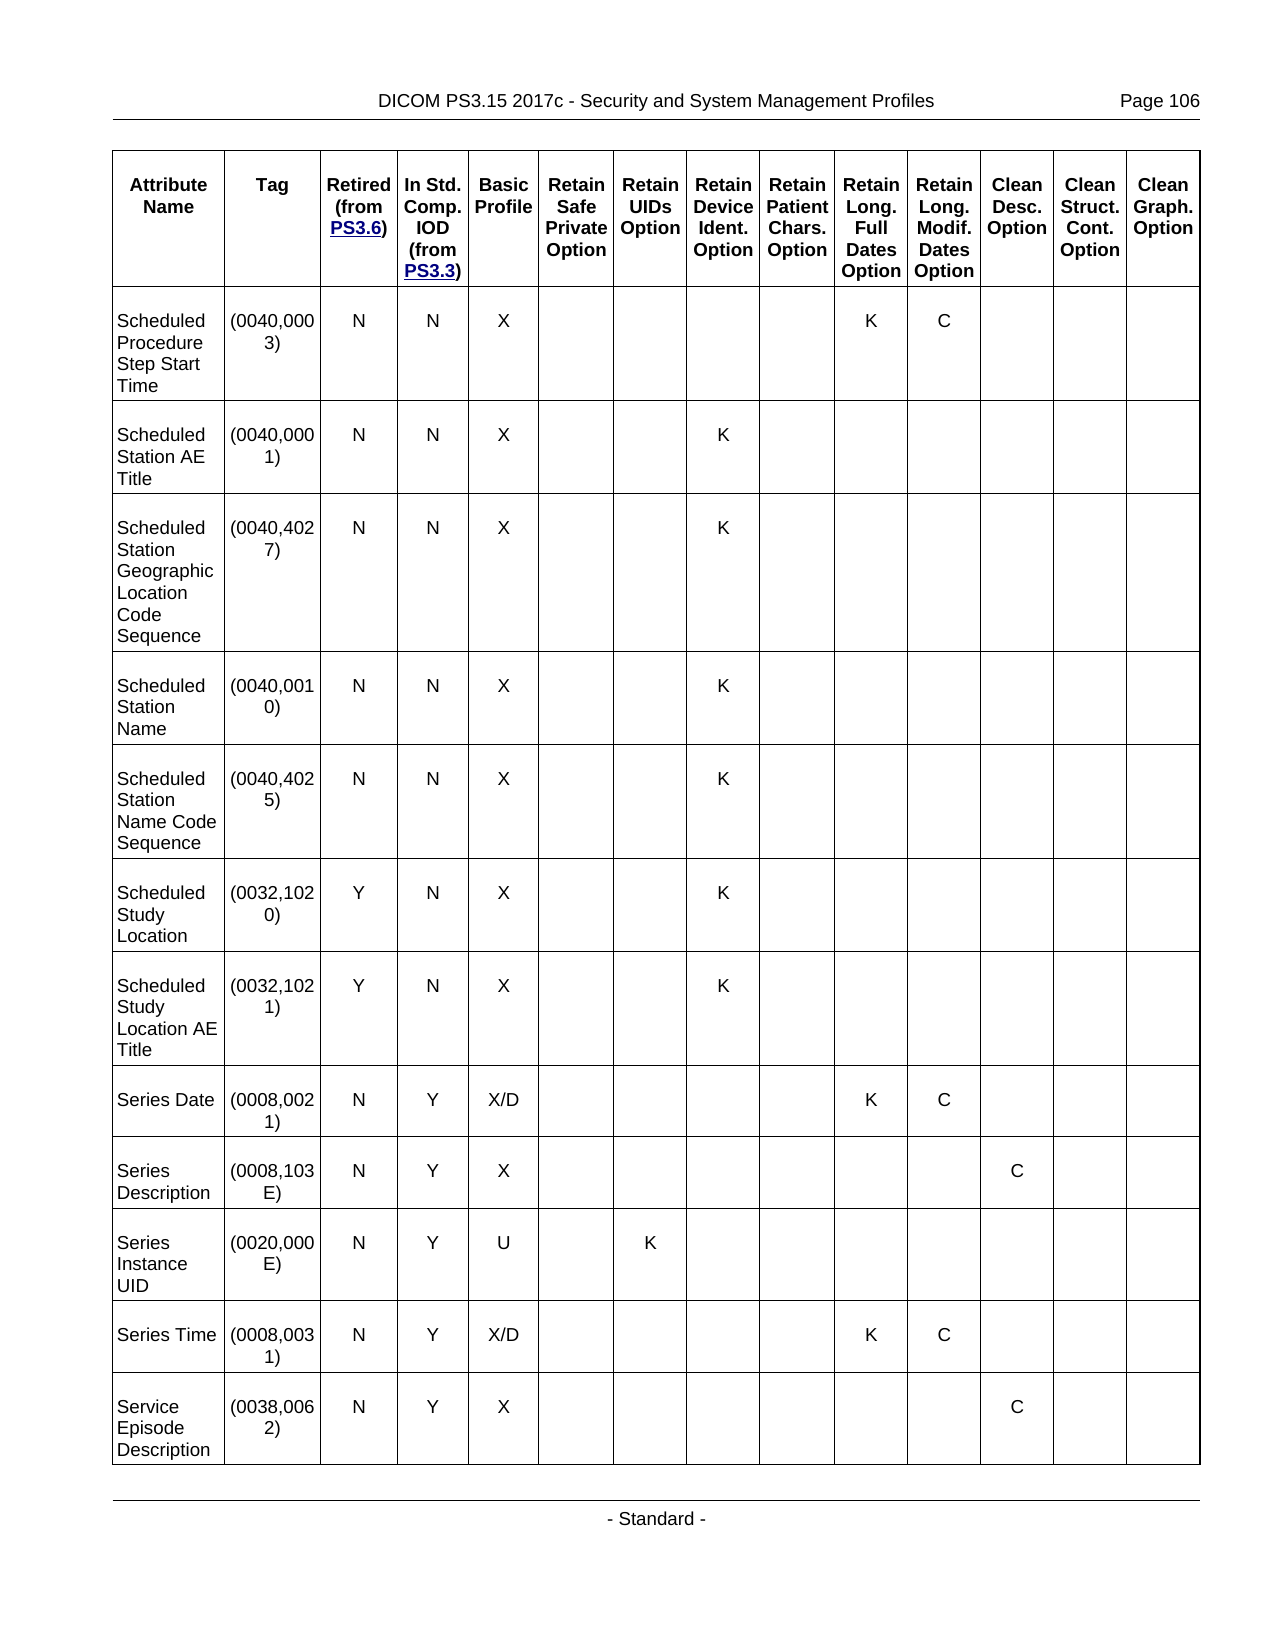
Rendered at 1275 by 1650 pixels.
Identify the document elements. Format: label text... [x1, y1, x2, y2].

table_cell [614, 287, 686, 400]
table_cell [981, 494, 1053, 651]
table_cell [908, 1137, 980, 1207]
table_cell [539, 1209, 613, 1300]
table_cell Scheduled Study Location AE Title [113, 952, 224, 1065]
table_cell [760, 1373, 834, 1464]
table_cell [760, 287, 834, 400]
table_cell [539, 652, 613, 743]
table_cell K [835, 1301, 907, 1372]
table_cell N [321, 494, 397, 651]
table_cell [908, 1373, 980, 1464]
table_cell X/D [469, 1066, 538, 1136]
table_cell (0040,4027) [225, 494, 320, 651]
table_cell C [981, 1373, 1053, 1464]
table_cell [908, 652, 980, 743]
table_cell Y [321, 952, 397, 1065]
table_cell [1054, 1066, 1126, 1136]
table_cell X [469, 287, 538, 400]
table_cell [835, 859, 907, 951]
table_header Basic Profile [469, 151, 538, 286]
table_cell Y [398, 1137, 468, 1207]
table_cell U [469, 1209, 538, 1300]
table_cell Y [398, 1066, 468, 1136]
table_cell [1054, 1209, 1126, 1300]
table_cell [1054, 859, 1126, 951]
table_cell X [469, 952, 538, 1065]
table_cell [614, 652, 686, 743]
table_cell [835, 952, 907, 1065]
table_cell Scheduled Study Location [113, 859, 224, 951]
table_cell [687, 1209, 759, 1300]
table_cell K [687, 745, 759, 858]
table_header Clean Graph. Option [1127, 151, 1199, 286]
table_cell K [835, 1066, 907, 1136]
table_cell X [469, 745, 538, 858]
table_cell C [908, 287, 980, 400]
table_cell K [687, 859, 759, 951]
table_cell (0040,0010) [225, 652, 320, 743]
table_cell (0032,1021) [225, 952, 320, 1065]
table_cell N [321, 745, 397, 858]
table_cell C [981, 1137, 1053, 1207]
table_cell [1054, 1137, 1126, 1207]
table_cell [760, 1301, 834, 1372]
table_header Clean Desc. Option [981, 151, 1053, 286]
table_cell N [321, 1373, 397, 1464]
table_cell K [687, 952, 759, 1065]
table_cell [835, 1137, 907, 1207]
table_cell [1127, 652, 1199, 743]
table_header Retain Device Ident. Option [687, 151, 759, 286]
table_cell X [469, 1373, 538, 1464]
table_cell X [469, 652, 538, 743]
table_cell [539, 1373, 613, 1464]
table_cell [687, 287, 759, 400]
table_cell [1054, 1301, 1126, 1372]
table_cell [835, 494, 907, 651]
table_cell [1054, 1373, 1126, 1464]
table_cell [1127, 952, 1199, 1065]
table_cell [1127, 1373, 1199, 1464]
table_cell Scheduled Station Geographic Location Code Sequence [113, 494, 224, 651]
table_cell Scheduled Station Name Code Sequence [113, 745, 224, 858]
table_cell [908, 952, 980, 1065]
table_cell [539, 1066, 613, 1136]
table_cell [614, 401, 686, 493]
table_cell N [321, 401, 397, 493]
table_cell Y [398, 1301, 468, 1372]
table_cell X [469, 494, 538, 651]
table_cell [760, 494, 834, 651]
table_cell Y [321, 859, 397, 951]
table_cell [614, 745, 686, 858]
table_cell [687, 1373, 759, 1464]
table_cell Y [398, 1373, 468, 1464]
table_cell [1127, 1301, 1199, 1372]
table_cell [687, 1066, 759, 1136]
table_cell [981, 652, 1053, 743]
table_header Retired (from PS3.6) [321, 151, 397, 286]
table_cell K [687, 494, 759, 651]
table_cell [539, 859, 613, 951]
table_cell [760, 401, 834, 493]
table_cell [760, 745, 834, 858]
table_cell [539, 745, 613, 858]
table_header Retain Long. Modif. Dates Option [908, 151, 980, 286]
table_cell [908, 494, 980, 651]
table_cell X [469, 1137, 538, 1207]
table_cell N [321, 1066, 397, 1136]
table_cell [687, 1137, 759, 1207]
table_cell (0038,0062) [225, 1373, 320, 1464]
table_cell [908, 745, 980, 858]
table_cell (0032,1020) [225, 859, 320, 951]
table_cell [1054, 287, 1126, 400]
table_cell Scheduled Station Name [113, 652, 224, 743]
table_cell [1127, 494, 1199, 651]
table_cell Service Episode Description [113, 1373, 224, 1464]
table_cell [835, 745, 907, 858]
table_cell [539, 1137, 613, 1207]
table_header Retain Long. Full Dates Option [835, 151, 907, 286]
table_cell K [835, 287, 907, 400]
table_cell Series Date [113, 1066, 224, 1136]
table_cell [614, 859, 686, 951]
table_cell N [398, 952, 468, 1065]
table_cell Series Description [113, 1137, 224, 1207]
table_cell (0040,0003) [225, 287, 320, 400]
table_cell [835, 401, 907, 493]
table_cell [539, 401, 613, 493]
table_cell [981, 1301, 1053, 1372]
table_cell N [398, 859, 468, 951]
table_cell [760, 1066, 834, 1136]
table_cell Y [398, 1209, 468, 1300]
table_cell [539, 1301, 613, 1372]
table_cell (0020,000E) [225, 1209, 320, 1300]
table_cell [760, 1209, 834, 1300]
table_header Retain UIDs Option [614, 151, 686, 286]
table_cell [908, 859, 980, 951]
table_cell [981, 1209, 1053, 1300]
table_cell [981, 952, 1053, 1065]
table_cell N [321, 1137, 397, 1207]
table_cell N [398, 652, 468, 743]
table_cell [1054, 652, 1126, 743]
table_cell N [398, 745, 468, 858]
table_cell [614, 1066, 686, 1136]
table_cell [1054, 952, 1126, 1065]
table_cell [760, 952, 834, 1065]
table_cell N [398, 494, 468, 651]
table_cell [614, 1137, 686, 1207]
table_header In Std. Comp. IOD (from PS3.3) [398, 151, 468, 286]
table_cell [539, 287, 613, 400]
table_cell N [321, 1209, 397, 1300]
table_cell Series Time [113, 1301, 224, 1372]
table_header Attribute Name [113, 151, 224, 286]
table_cell C [908, 1066, 980, 1136]
table_header Clean Struct. Cont. Option [1054, 151, 1126, 286]
table_cell [1127, 745, 1199, 858]
table_cell X [469, 401, 538, 493]
table_cell [760, 859, 834, 951]
table_cell (0040,0001) [225, 401, 320, 493]
table_cell [1127, 1209, 1199, 1300]
table_cell [760, 652, 834, 743]
table_cell [614, 1373, 686, 1464]
table_cell (0008,103E) [225, 1137, 320, 1207]
table_header Retain Patient Chars. Option [760, 151, 834, 286]
table_cell [1127, 1066, 1199, 1136]
table_cell C [908, 1301, 980, 1372]
table_cell Scheduled Station AE Title [113, 401, 224, 493]
table_cell K [687, 652, 759, 743]
table_cell (0008,0031) [225, 1301, 320, 1372]
table_cell X/D [469, 1301, 538, 1372]
table_cell [835, 1209, 907, 1300]
table_cell [1054, 401, 1126, 493]
table_cell [835, 652, 907, 743]
table_header Tag [225, 151, 320, 286]
table_cell [614, 494, 686, 651]
table_cell [614, 952, 686, 1065]
table_cell [981, 401, 1053, 493]
table_cell [1127, 287, 1199, 400]
table_cell [1054, 494, 1126, 651]
table_cell (0008,0021) [225, 1066, 320, 1136]
table_cell [687, 1301, 759, 1372]
table_cell Series Instance UID [113, 1209, 224, 1300]
table_cell [981, 1066, 1053, 1136]
table_cell [981, 745, 1053, 858]
table_cell N [398, 287, 468, 400]
table_cell [835, 1373, 907, 1464]
table_cell [1054, 745, 1126, 858]
table_cell N [321, 287, 397, 400]
table_cell (0040,4025) [225, 745, 320, 858]
table_cell K [614, 1209, 686, 1300]
table_cell N [398, 401, 468, 493]
table_header Retain Safe Private Option [539, 151, 613, 286]
table_cell [1127, 1137, 1199, 1207]
table_cell K [687, 401, 759, 493]
table_cell X [469, 859, 538, 951]
table_cell [1127, 859, 1199, 951]
table_cell [539, 494, 613, 651]
table_cell [760, 1137, 834, 1207]
table_cell [908, 401, 980, 493]
table_cell [1127, 401, 1199, 493]
table_cell [614, 1301, 686, 1372]
table_cell [981, 859, 1053, 951]
table_cell Scheduled Procedure Step Start Time [113, 287, 224, 400]
table_cell [981, 287, 1053, 400]
table_cell N [321, 652, 397, 743]
table_cell [539, 952, 613, 1065]
table_cell [908, 1209, 980, 1300]
table_cell N [321, 1301, 397, 1372]
